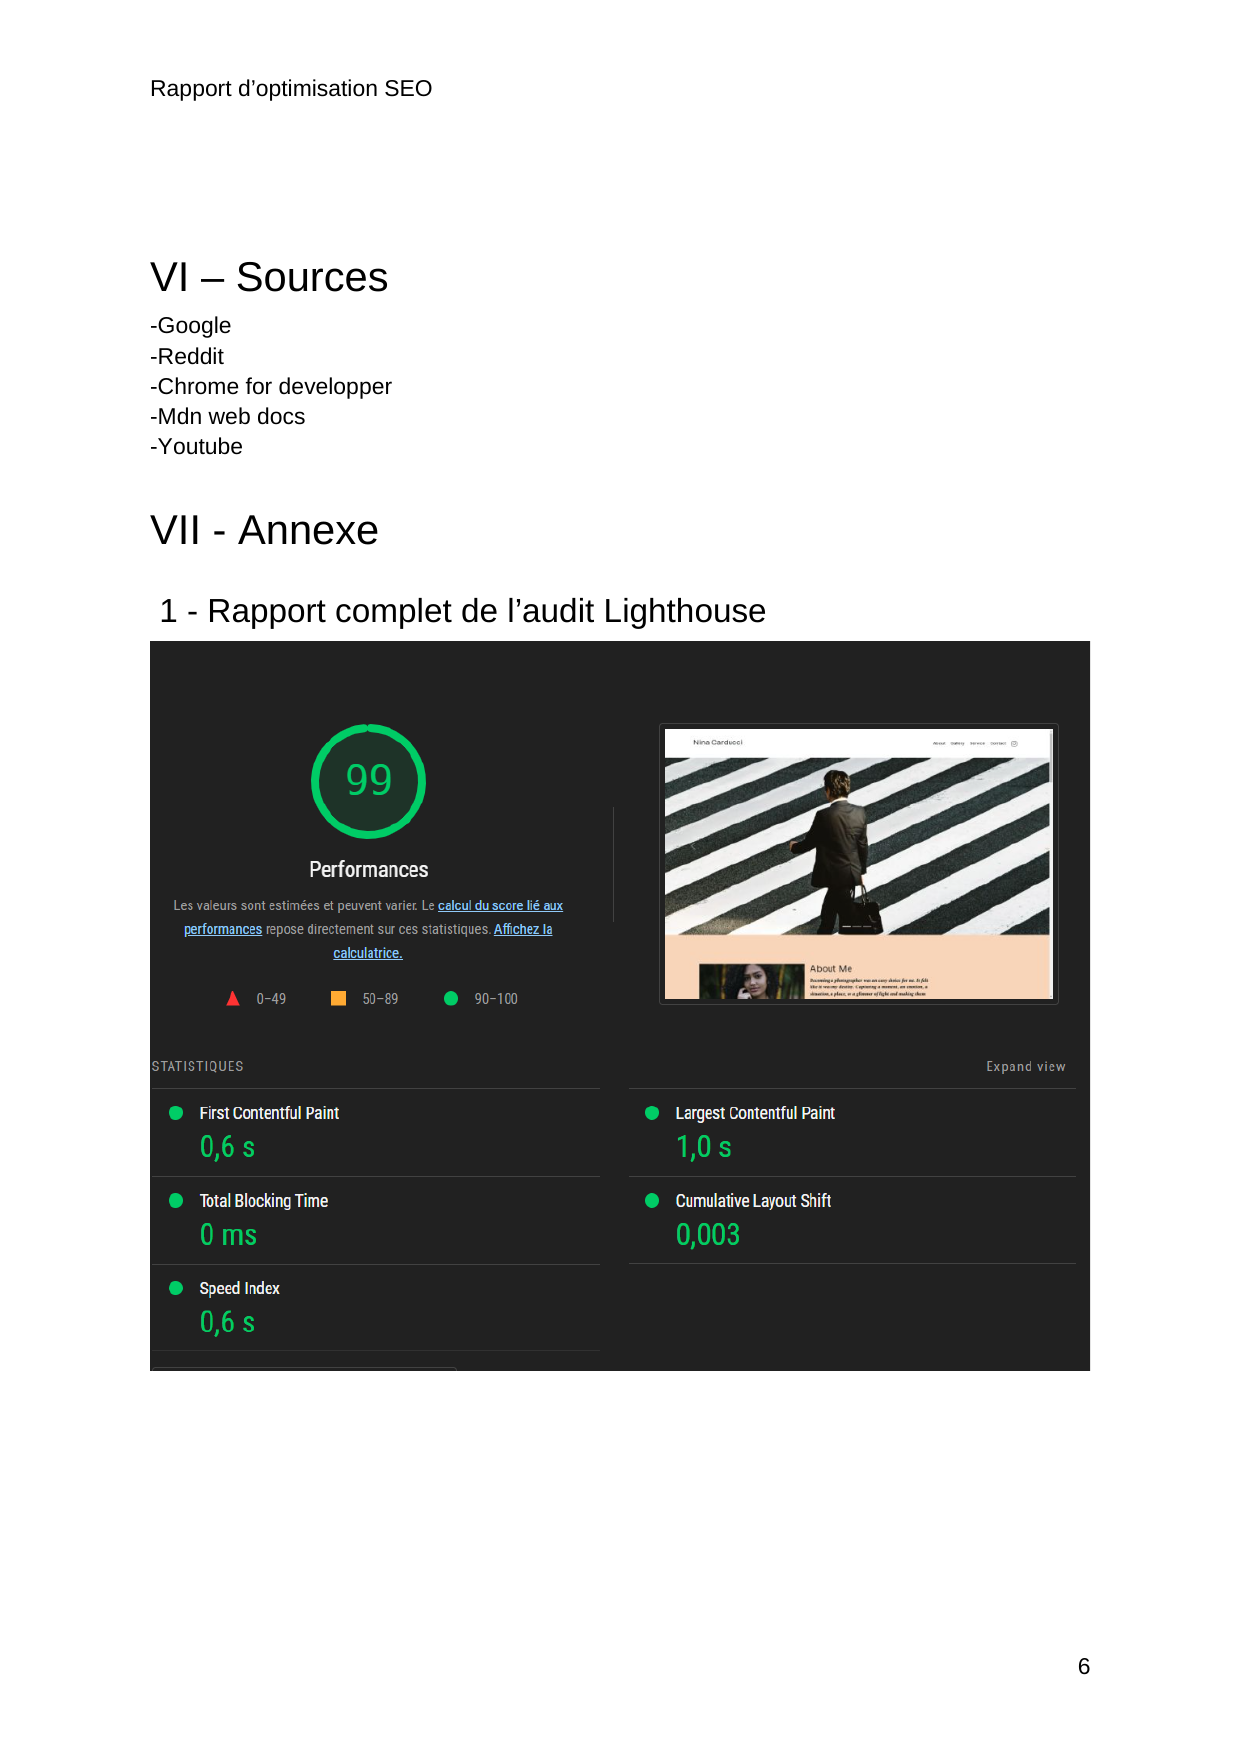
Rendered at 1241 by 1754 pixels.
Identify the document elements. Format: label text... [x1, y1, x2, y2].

text -Chrome for developper [150, 373, 1090, 399]
subtitle VII - Annexe [150, 505, 1090, 553]
text -Mdn web docs [150, 403, 1090, 429]
subtitle 1 - Rapport complet de l’audit Lighthouse [150, 591, 1090, 629]
subtitle VI – Sources [150, 252, 1090, 300]
text -Reddit [150, 343, 1090, 369]
text -Youtube [150, 433, 1090, 460]
picture [150, 641, 1091, 1371]
text -Google [150, 312, 1090, 339]
